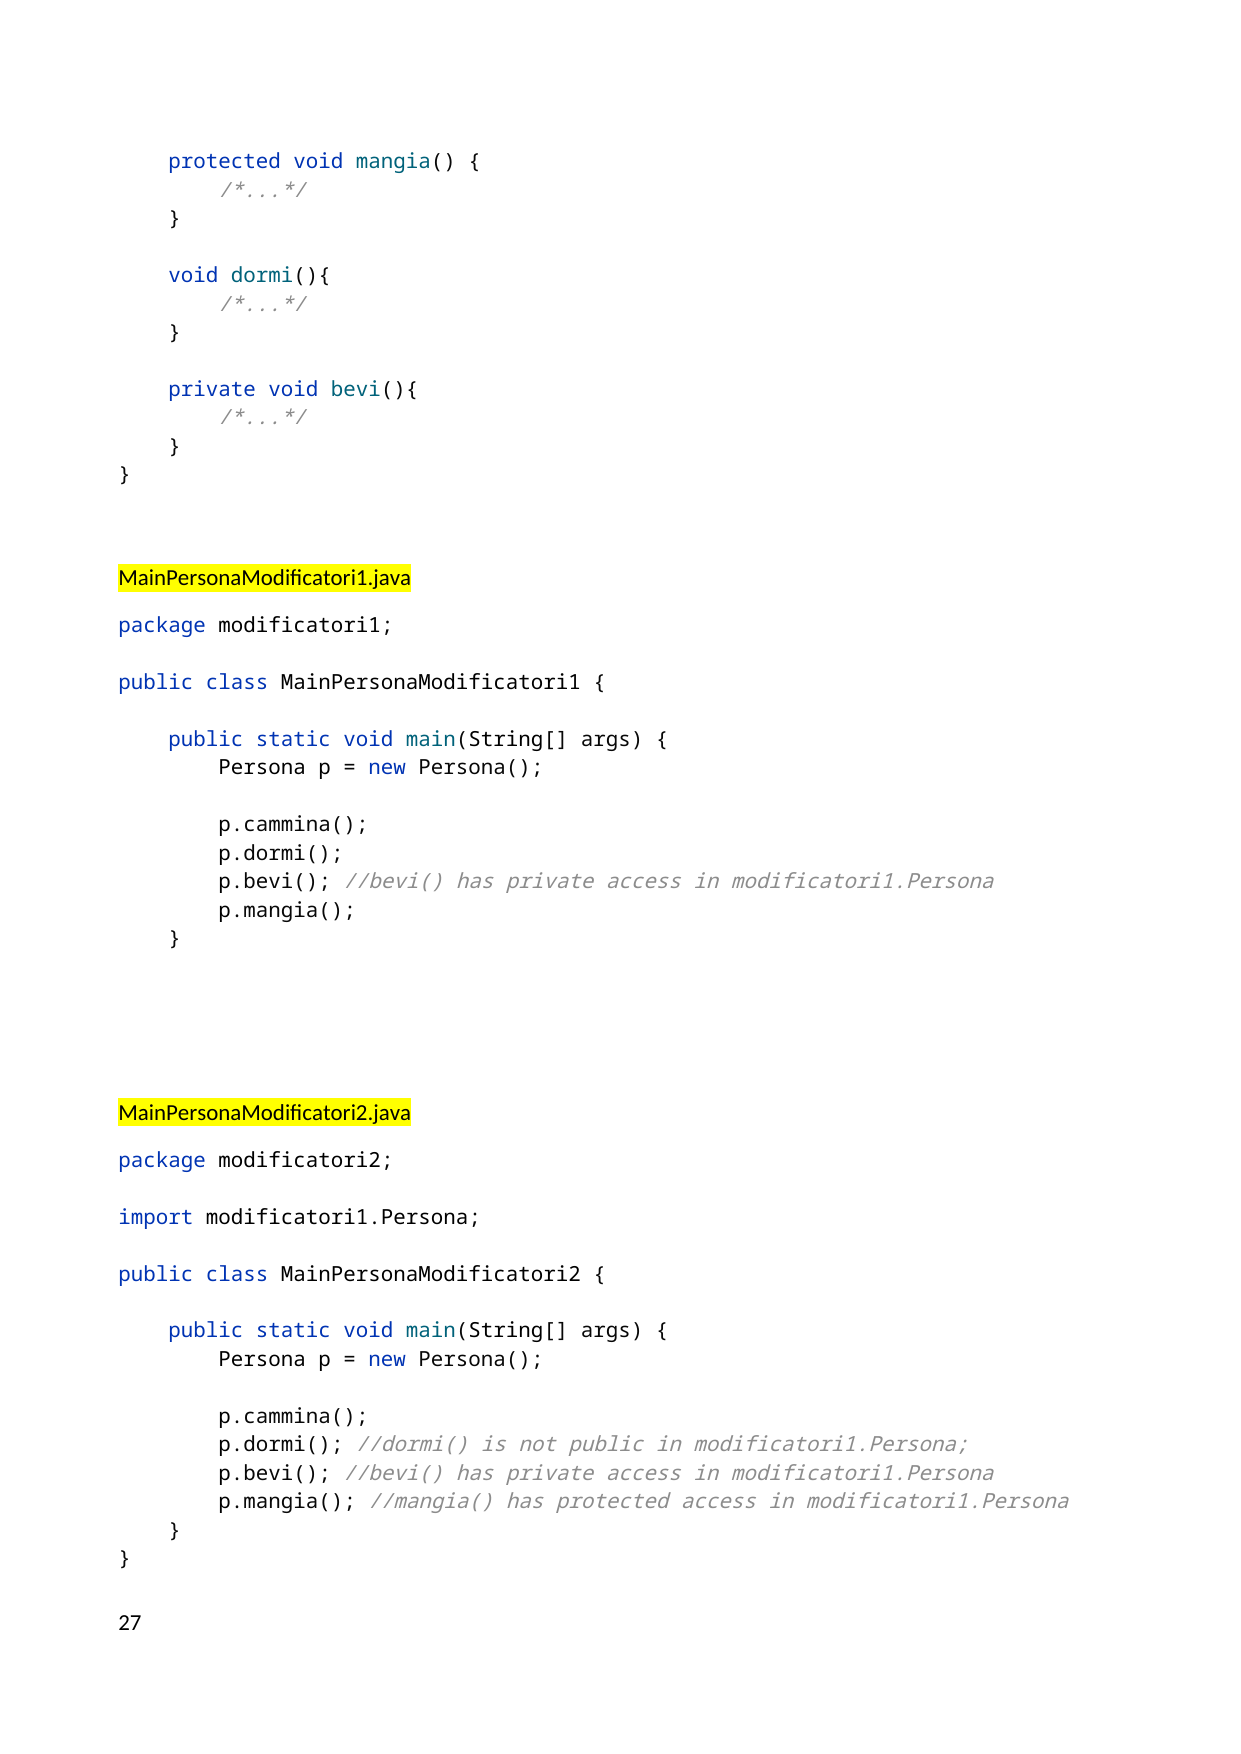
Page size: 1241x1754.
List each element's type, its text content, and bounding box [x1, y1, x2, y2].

text MainPersonaModificatori1.java [118, 563, 1122, 592]
text protected void mangia() { /*...*/ } void dormi(){ /*...*/ } private void bevi(){ /*...*/ } } [118, 118, 1122, 488]
text package modificatori1; public class MainPersonaModificatori1 { public static void main(String[] args) { Persona p = new Persona(); p.cammina(); p.dormi(); p.bevi(); //bevi() has private access in modificatori1.Persona p.mangia(); } [118, 610, 1122, 980]
text MainPersonaModificatori2.java [118, 1098, 1122, 1126]
text package modificatori2; import modificatori1.Persona; public class MainPersonaModificatori2 { public static void main(String[] args) { Persona p = new Persona(); p.cammina(); p.dormi(); //dormi() is not public in modificatori1.Persona; p.bevi(); //bevi() has private access in modificatori1.Persona p.mangia(); //mangia() has protected access in modificatori1.Persona } } [118, 1145, 1122, 1572]
